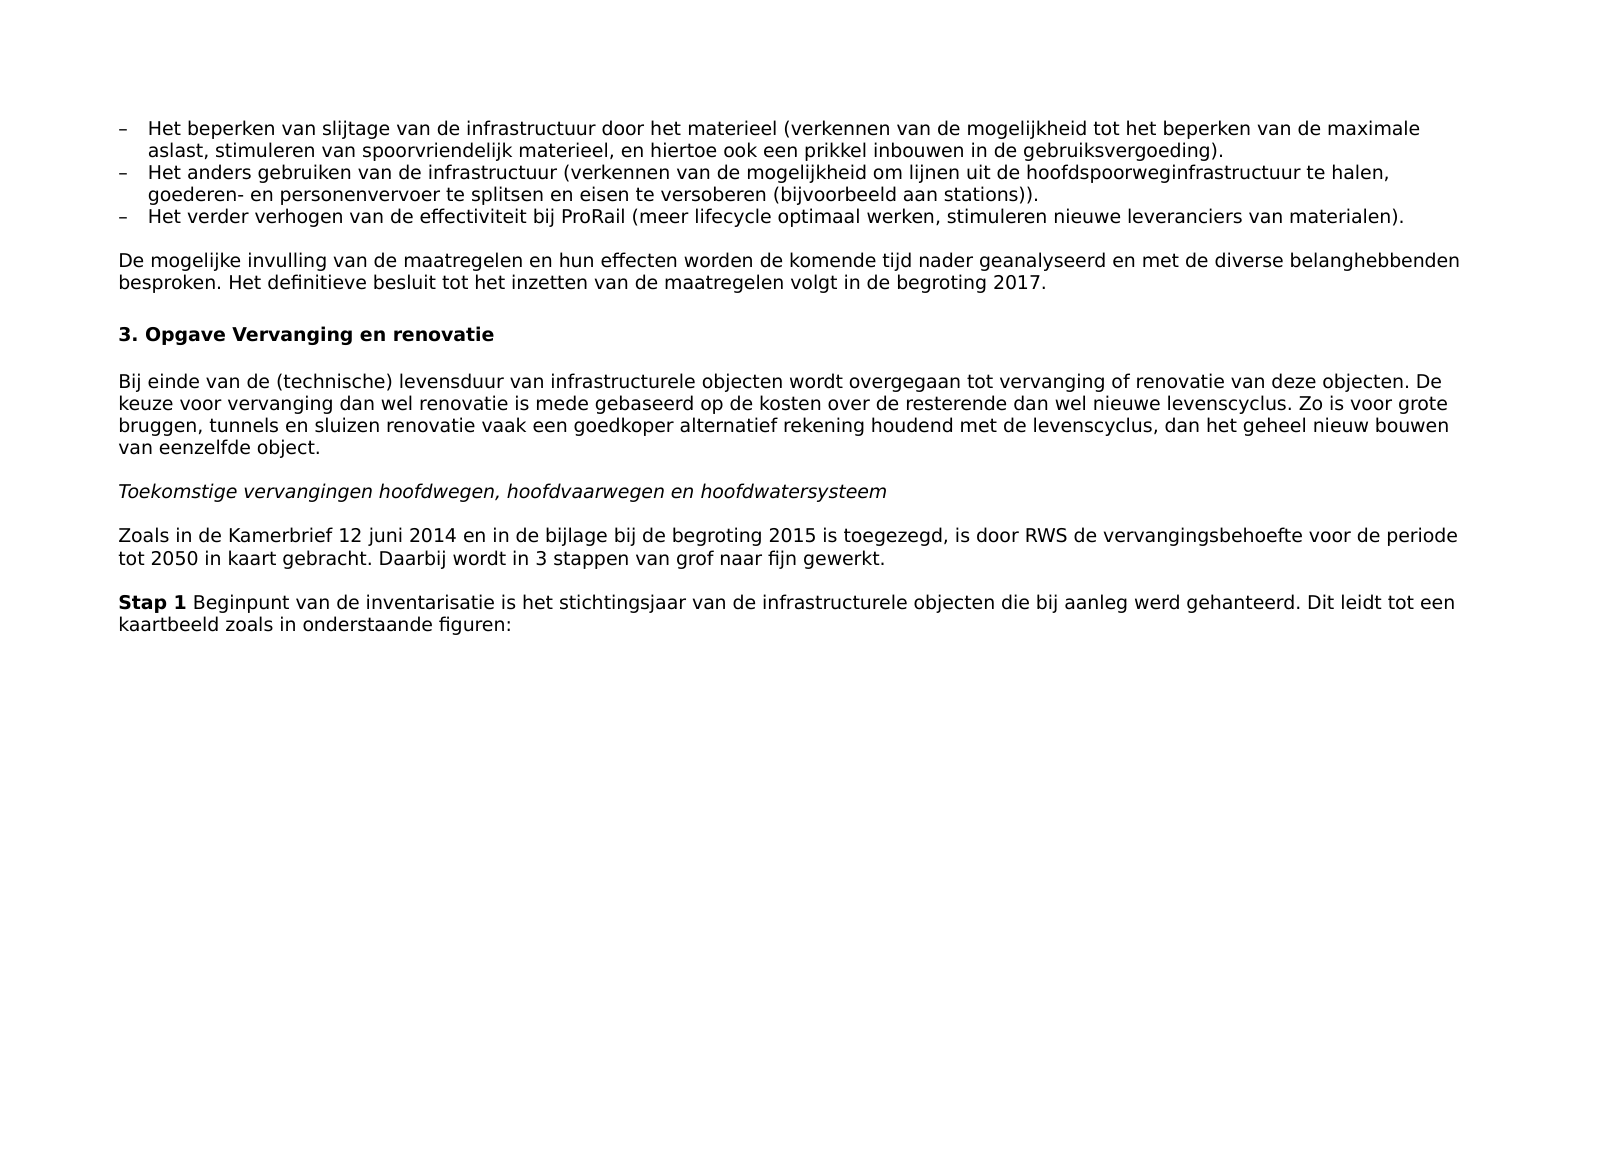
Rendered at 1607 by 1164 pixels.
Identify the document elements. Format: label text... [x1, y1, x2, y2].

subtitle 3. Opgave Vervanging en renovatie [118, 324, 1488, 346]
subtitle Toekomstige vervangingen hoofdwegen, hoofdvaarwegen en hoofdwatersysteem [118, 481, 1488, 503]
text – Het verder verhogen van de effectiviteit bij ProRail (meer lifecycle optimaal werken, stimuleren nieuwe leveranciers van materialen). [118, 206, 1488, 228]
text – Het anders gebruiken van de infrastructuur (verkennen van de mogelijkheid om lijnen uit de hoofdspoorweginfrastructuur te halen, goederen- en personenvervoer te splitsen en eisen te versoberen (bijvoorbeeld aan stations)). [118, 162, 1488, 206]
text De mogelijke invulling van de maatregelen en hun effecten worden de komende tijd nader geanalyseerd en met de diverse belanghebbenden besproken. Het definitieve besluit tot het inzetten van de maatregelen volgt in de begroting 2017. [118, 250, 1488, 294]
text Bij einde van de (technische) levensduur van infrastructurele objecten wordt overgegaan tot vervanging of renovatie van deze objecten. De keuze voor vervanging dan wel renovatie is mede gebaseerd op de kosten over de resterende dan wel nieuwe levenscyclus. Zo is voor grote bruggen, tunnels en sluizen renovatie vaak een goedkoper alternatief rekening houdend met de levenscyclus, dan het geheel nieuw bouwen van eenzelfde object. [118, 371, 1488, 459]
text Zoals in de Kamerbrief 12 juni 2014 en in de bijlage bij de begroting 2015 is toegezegd, is door RWS de vervangingsbehoefte voor de periode tot 2050 in kaart gebracht. Daarbij wordt in 3 stappen van grof naar fijn gewerkt. [118, 525, 1488, 569]
text Stap 1 Beginpunt van de inventarisatie is het stichtingsjaar van de infrastructurele objecten die bij aanleg werd gehanteerd. Dit leidt tot een kaartbeeld zoals in onderstaande figuren: [118, 592, 1488, 636]
text – Het beperken van slijtage van de infrastructuur door het materieel (verkennen van de mogelijkheid tot het beperken van de maximale aslast, stimuleren van spoorvriendelijk materieel, en hiertoe ook een prikkel inbouwen in de gebruiksvergoeding). [118, 118, 1488, 162]
